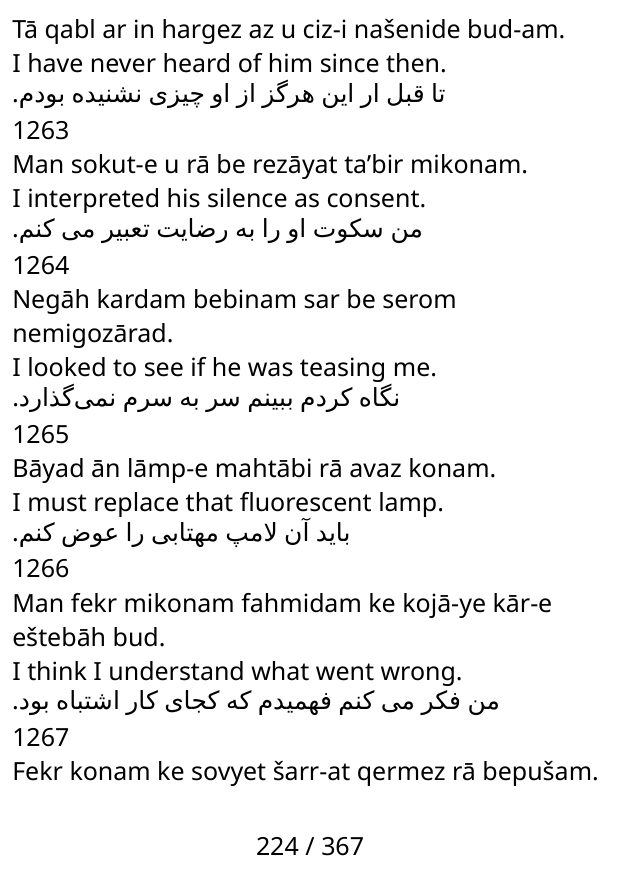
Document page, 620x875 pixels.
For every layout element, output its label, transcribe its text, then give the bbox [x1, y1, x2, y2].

text 1266 [12, 551, 607, 585]
text نگاه کردم ببینم سر به سرم نمی‌گذارد. [12, 384, 607, 416]
text باید آن لامپ مهتابی را عوض کنم. [12, 518, 607, 551]
text 1263 [12, 113, 607, 147]
text Fekr konam ke sovyet šarr-at qermez rā bepušam. [12, 754, 607, 788]
text I looked to see if he was teasing me. [12, 350, 607, 384]
text I have never heard of him since then. [12, 46, 607, 80]
text Negāh kardam bebinam sar be serom nemi‌gozārad. [12, 282, 607, 350]
text تا قبل ار این هرگز از او چیزی نشنیده بودم. [12, 80, 607, 113]
text I think I understand what went wrong. [12, 653, 607, 687]
text من سکوت او را به رضایت تعبیر می کنم. [12, 215, 607, 247]
text I must replace that fluorescent lamp. [12, 484, 607, 518]
text Tā qabl ar in hargez az u ciz-i našenide bud-am. [12, 12, 607, 46]
text Bāyad ān lāmp-e mahtābi rā avaz konam. [12, 450, 607, 484]
text 1267 [12, 720, 607, 754]
text من فکر می کنم فهمیدم که کجای کار اشتباه بود. [12, 687, 607, 720]
text Man fekr mi‌konam fahmidam ke kojā-ye kār-e eštebāh bud. [12, 585, 607, 653]
text 1265 [12, 416, 607, 450]
text Man sokut-e u rā be rezāyat ta’bir mi‌konam. [12, 147, 607, 181]
text I interpreted his silence as consent. [12, 181, 607, 215]
text 1264 [12, 247, 607, 282]
